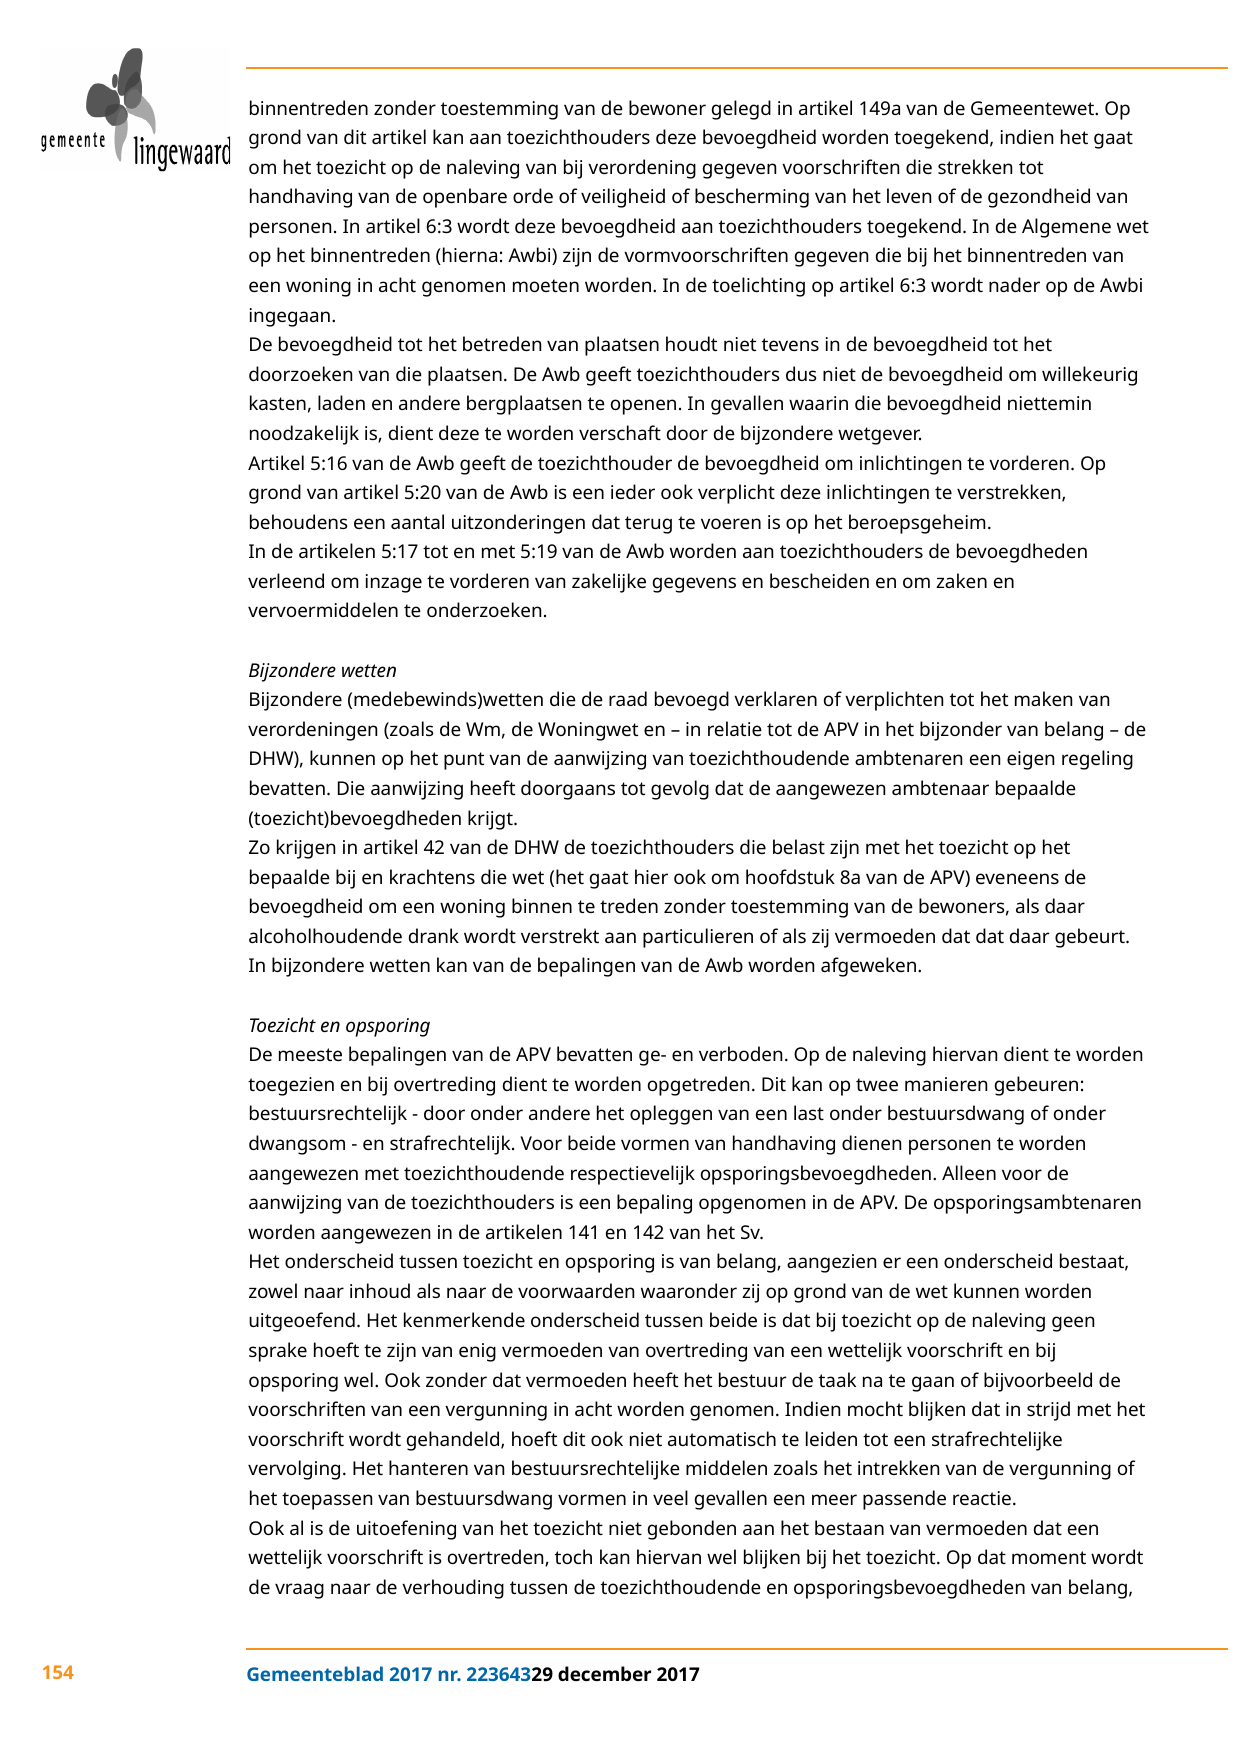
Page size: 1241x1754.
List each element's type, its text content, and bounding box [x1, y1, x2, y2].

text In bijzondere wetten kan van de bepalingen van de Awb worden afgeweken. [248, 953, 1152, 978]
text Bijzondere wetten [248, 657, 1152, 683]
text Zo krijgen in artikel 42 van de DHW de toezichthouders die belast zijn met het toezicht op het bepaalde bij en krachtens die wet (het gaat hier ook om hoofdstuk 8a van de APV) eveneens de bevoegdheid om een woning binnen te treden zonder toestemming van de bewoners, als daar alcoholhoudende drank wordt verstrekt aan particulieren of als zij vermoeden dat dat daar gebeurt. [248, 834, 1152, 949]
picture [41, 47, 231, 172]
text Artikel 5:16 van de Awb geeft de toezichthouder de bevoegdheid om inlichtingen te vorderen. Op grond van artikel 5:20 van de Awb is een ieder ook verplicht deze inlichtingen te verstrekken, behoudens een aantal uitzonderingen dat terug te voeren is op het beroepsgeheim. [248, 450, 1152, 535]
text In de artikelen 5:17 tot en met 5:19 van de Awb worden aan toezichthouders de bevoegdheden verleend om inzage te vorderen van zakelijke gegevens en bescheiden en om zaken en vervoermiddelen te onderzoeken. [248, 538, 1152, 623]
text Bijzondere (medebewinds)wetten die de raad bevoegd verklaren of verplichten tot het maken van verordeningen (zoals de Wm, de Woningwet en – in relatie tot de APV in het bijzonder van belang – de DHW), kunnen op het punt van de aanwijzing van toezichthoudende ambtenaren een eigen regeling bevatten. Die aanwijzing heeft doorgaans tot gevolg dat de aangewezen ambtenaar bepaalde (toezicht)bevoegdheden krijgt. [248, 686, 1152, 831]
text De meeste bepalingen van de APV bevatten ge- en verboden. Op de naleving hiervan dient te worden toegezien en bij overtreding dient te worden opgetreden. Dit kan op twee manieren gebeuren: bestuursrechtelijk - door onder andere het opleggen van een last onder bestuursdwang of onder dwangsom - en strafrechtelijk. Voor beide vormen van handhaving dienen personen te worden aangewezen met toezichthoudende respectievelijk opsporingsbevoegdheden. Alleen voor de aanwijzing van de toezichthouders is een bepaling opgenomen in de APV. De opsporingsambtenaren worden aangewezen in de artikelen 141 en 142 van het Sv. [248, 1041, 1152, 1245]
text Het onderscheid tussen toezicht en opsporing is van belang, aangezien er een onderscheid bestaat, zowel naar inhoud als naar de voorwaarden waaronder zij op grond van de wet kunnen worden uitgeoefend. Het kenmerkende onderscheid tussen beide is dat bij toezicht op de naleving geen sprake hoeft te zijn van enig vermoeden van overtreding van een wettelijk voorschrift en bij opsporing wel. Ook zonder dat vermoeden heeft het bestuur de taak na te gaan of bijvoorbeeld de voorschriften van een vergunning in acht worden genomen. Indien mocht blijken dat in strijd met het voorschrift wordt gehandeld, hoeft dit ook niet automatisch te leiden tot een strafrechtelijke vervolging. Het hanteren van bestuursrechtelijke middelen zoals het intrekken van de vergunning of het toepassen van bestuursdwang vormen in veel gevallen een meer passende reactie. [248, 1248, 1152, 1511]
text De bevoegdheid tot het betreden van plaatsen houdt niet tevens in de bevoegdheid tot het doorzoeken van die plaatsen. De Awb geeft toezichthouders dus niet de bevoegdheid om willekeurig kasten, laden en andere bergplaatsen te openen. In gevallen waarin die bevoegdheid niettemin noodzakelijk is, dient deze te worden verschaft door de bijzondere wetgever. [248, 331, 1152, 446]
text Ook al is de uitoefening van het toezicht niet gebonden aan het bestaan van vermoeden dat een wettelijk voorschrift is overtreden, toch kan hiervan wel blijken bij het toezicht. Op dat moment wordt de vraag naar de verhouding tussen de toezichthoudende en opsporingsbevoegdheden van belang, [248, 1515, 1152, 1600]
text binnentreden zonder toestemming van de bewoner gelegd in artikel 149a van de Gemeentewet. Op grond van dit artikel kan aan toezichthouders deze bevoegdheid worden toegekend, indien het gaat om het toezicht op de naleving van bij verordening gegeven voorschriften die strekken tot handhaving van de openbare orde of veiligheid of bescherming van het leven of de gezondheid van personen. In artikel 6:3 wordt deze bevoegdheid aan toezichthouders toegekend. In de Algemene wet op het binnentreden (hierna: Awbi) zijn de vormvoorschriften gegeven die bij het binnentreden van een woning in acht genomen moeten worden. In de toelichting op artikel 6:3 wordt nader op de Awbi ingegaan. [248, 95, 1152, 328]
text Toezicht en opsporing [248, 1012, 1152, 1038]
